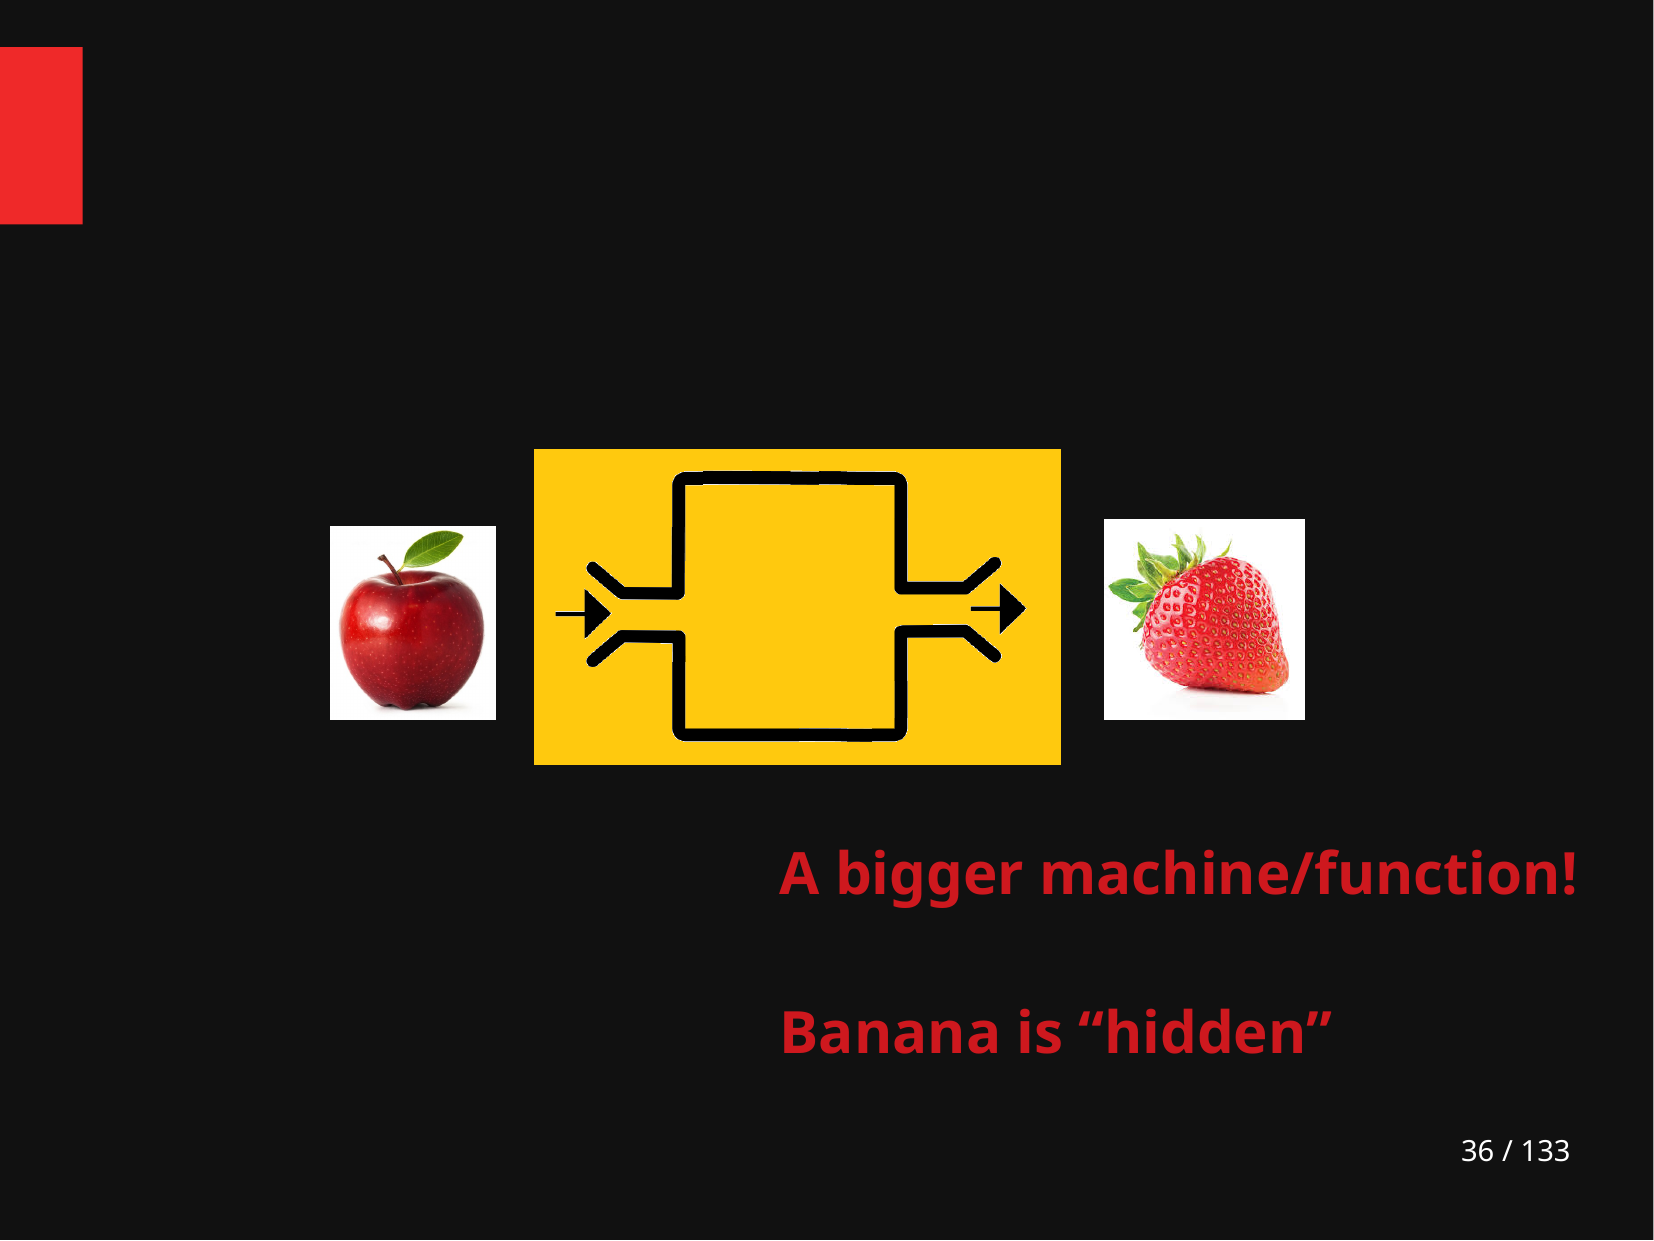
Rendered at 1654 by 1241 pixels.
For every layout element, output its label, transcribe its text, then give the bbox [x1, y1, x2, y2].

picture [330, 526, 496, 721]
text_box A bigger machine/function! Banana is “hidden” [765, 825, 1606, 1215]
picture [534, 449, 1061, 766]
picture [1104, 519, 1306, 721]
